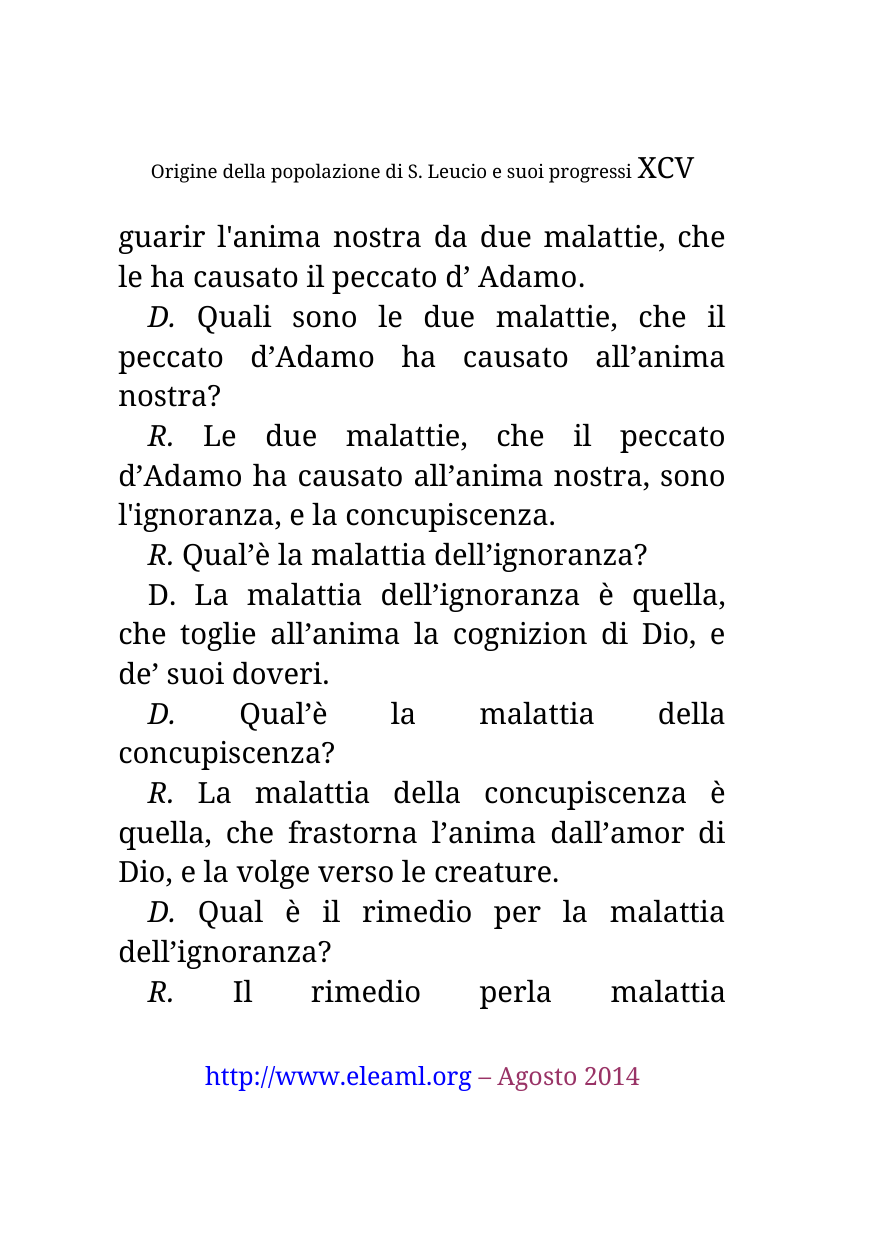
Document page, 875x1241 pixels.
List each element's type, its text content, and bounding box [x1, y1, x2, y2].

text R. Qual’è la malattia dell’ignoranza? [118, 534, 726, 574]
text D. La malattia dell’ignoranza è quella, che toglie all’anima la cognizion di Dio, e de’ suoi doveri. [118, 574, 726, 693]
text D. Qual è il rimedio per la malattia dell’ignoranza? [118, 891, 726, 971]
text R. La malattia della concupiscenza è quella, che frastorna l’anima dall’amor di Dio, e la volge verso le creature. [118, 772, 726, 891]
text R. Il rimedio perla malattia [118, 971, 726, 1011]
text D. Quali sono le due malattie, che il peccato d’Adamo ha causato all’anima nostra? [118, 296, 726, 415]
text R. Le due malattie, che il peccato d’Adamo ha causato all’anima nostra, sono l'ignoranza, e la concupiscenza. [118, 415, 726, 534]
text D. Qual’è la malattia della concupiscenza? [118, 693, 726, 772]
text guarir l'anima nostra da due malattie, che le ha causato il peccato d’ Adamo. [118, 217, 726, 296]
